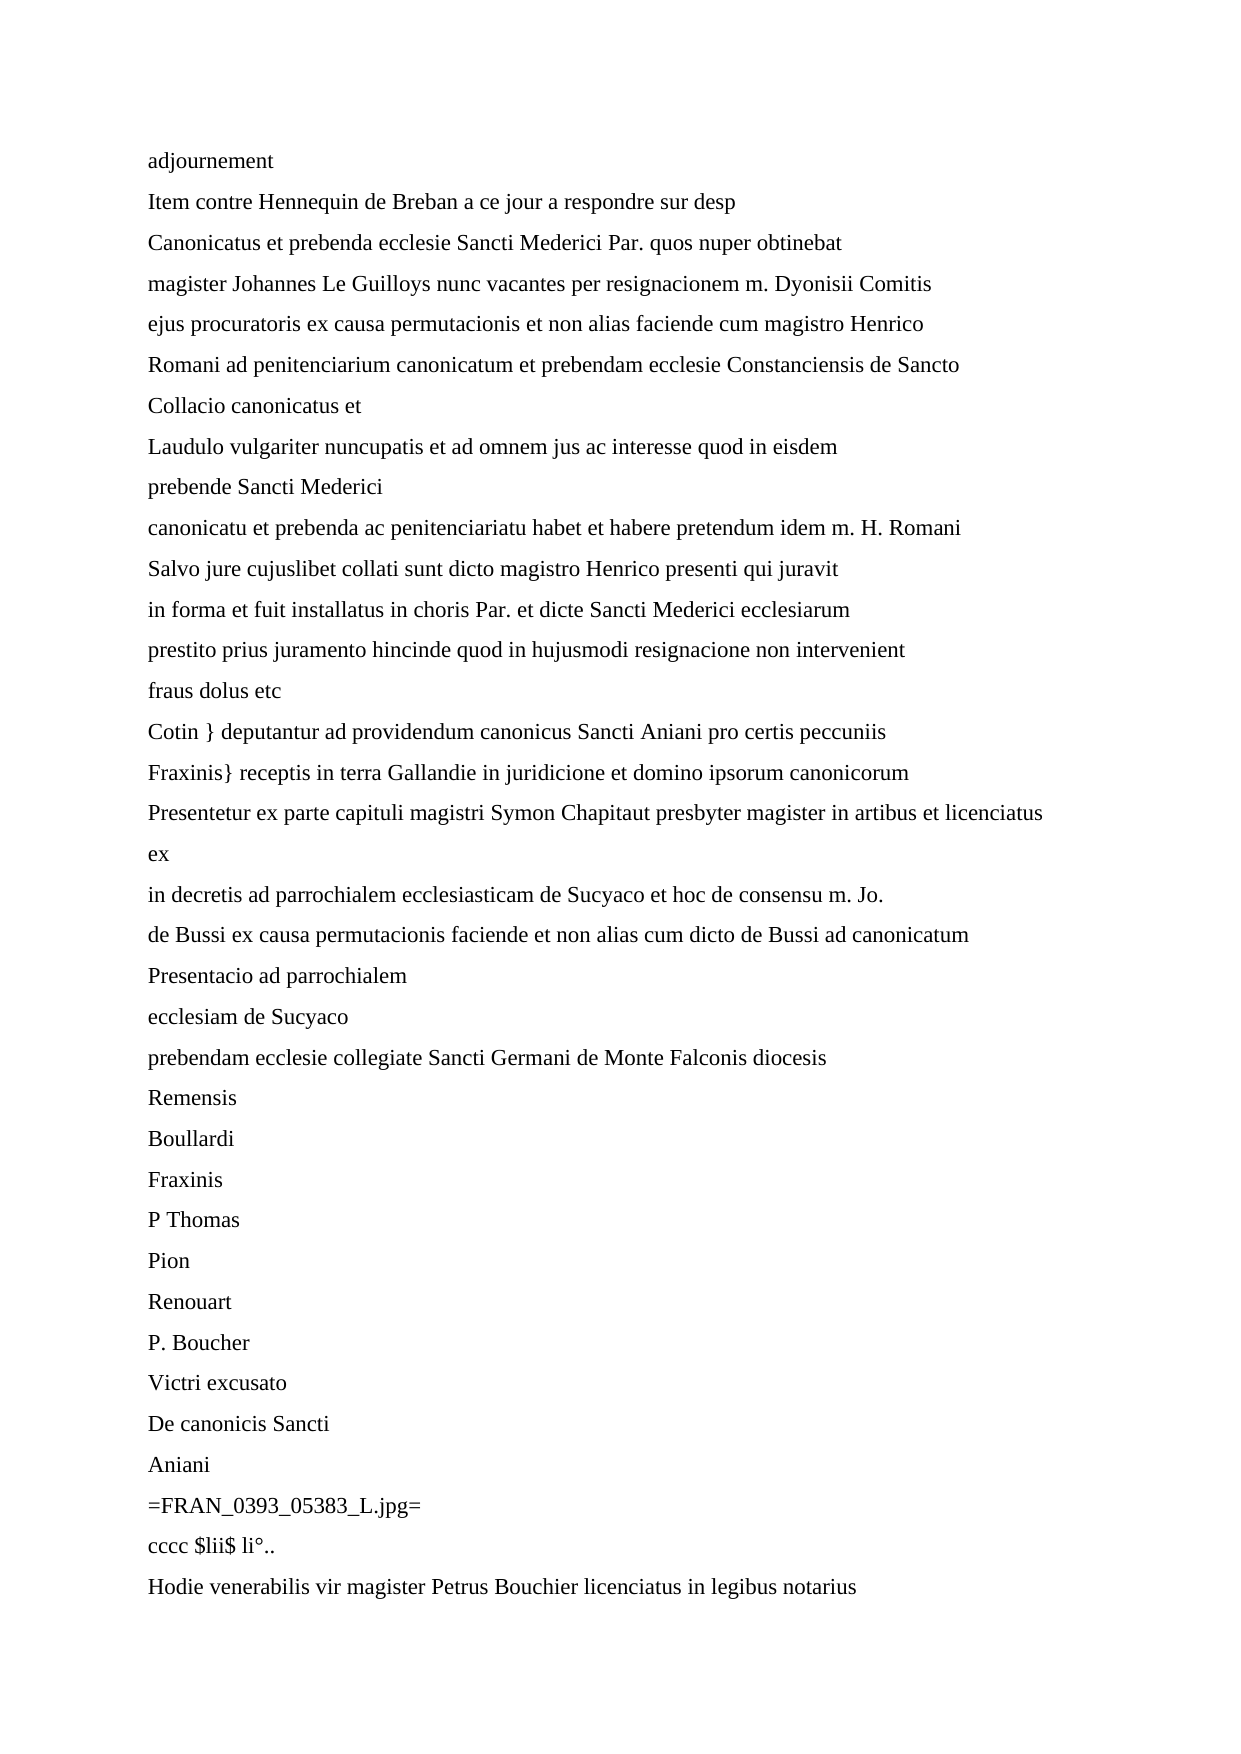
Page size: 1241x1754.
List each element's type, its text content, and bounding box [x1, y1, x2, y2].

text Item contre Hennequin de Breban a ce jour a respondre sur desp [148, 188, 1093, 215]
text fraus dolus etc [148, 677, 1093, 703]
text ecclesiam de Sucyaco [148, 1003, 1093, 1029]
text De canonicis Sancti [148, 1410, 1093, 1437]
text in forma et fuit installatus in choris Par. et dicte Sancti Mederici ecclesiarum [148, 596, 1093, 622]
text P Thomas [148, 1207, 1093, 1233]
text Boullardi [148, 1125, 1093, 1151]
text prebendam ecclesie collegiate Sancti Germani de Monte Falconis diocesis [148, 1044, 1093, 1070]
text ejus procuratoris ex causa permutacionis et non alias faciende cum magistro Henrico [148, 311, 1093, 337]
text Canonicatus et prebenda ecclesie Sancti Mederici Par. quos nuper obtinebat [148, 229, 1093, 255]
text de Bussi ex causa permutacionis faciende et non alias cum dicto de Bussi ad canonicatum [148, 921, 1093, 948]
text Aniani [148, 1451, 1093, 1477]
text Presentacio ad parrochialem [148, 962, 1093, 988]
text prestito prius juramento hincinde quod in hujusmodi resignacione non intervenient [148, 636, 1093, 663]
text magister Johannes Le Guilloys nunc vacantes per resignacionem m. Dyonisii Comitis [148, 270, 1093, 296]
text in decretis ad parrochialem ecclesiasticam de Sucyaco et hoc de consensu m. Jo. [148, 881, 1093, 907]
text ex [148, 840, 1093, 866]
text Pion [148, 1247, 1093, 1274]
text Cotin } deputantur ad providendum canonicus Sancti Aniani pro certis peccuniis [148, 718, 1093, 744]
text adjournement [148, 148, 1093, 174]
text Renouart [148, 1288, 1093, 1314]
text Collacio canonicatus et [148, 392, 1093, 418]
text =FRAN_0393_05383_L.jpg= [148, 1492, 1093, 1518]
text Hodie venerabilis vir magister Petrus Bouchier licenciatus in legibus notarius [148, 1573, 1093, 1599]
text Remensis [148, 1084, 1093, 1111]
text Fraxinis [148, 1166, 1093, 1192]
text cccc $lii$ li°.. [148, 1532, 1093, 1559]
text Presentetur ex parte capituli magistri Symon Chapitaut presbyter magister in artibus et licenciatus [148, 799, 1093, 826]
text prebende Sancti Mederici [148, 473, 1093, 500]
text Fraxinis} receptis in terra Gallandie in juridicione et domino ipsorum canonicorum [148, 758, 1093, 785]
text Salvo jure cujuslibet collati sunt dicto magistro Henrico presenti qui juravit [148, 555, 1093, 581]
text canonicatu et prebenda ac penitenciariatu habet et habere pretendum idem m. H. Romani [148, 514, 1093, 541]
text Laudulo vulgariter nuncupatis et ad omnem jus ac interesse quod in eisdem [148, 433, 1093, 459]
text Romani ad penitenciarium canonicatum et prebendam ecclesie Constanciensis de Sancto [148, 351, 1093, 378]
text P. Boucher [148, 1329, 1093, 1355]
text Victri excusato [148, 1369, 1093, 1396]
